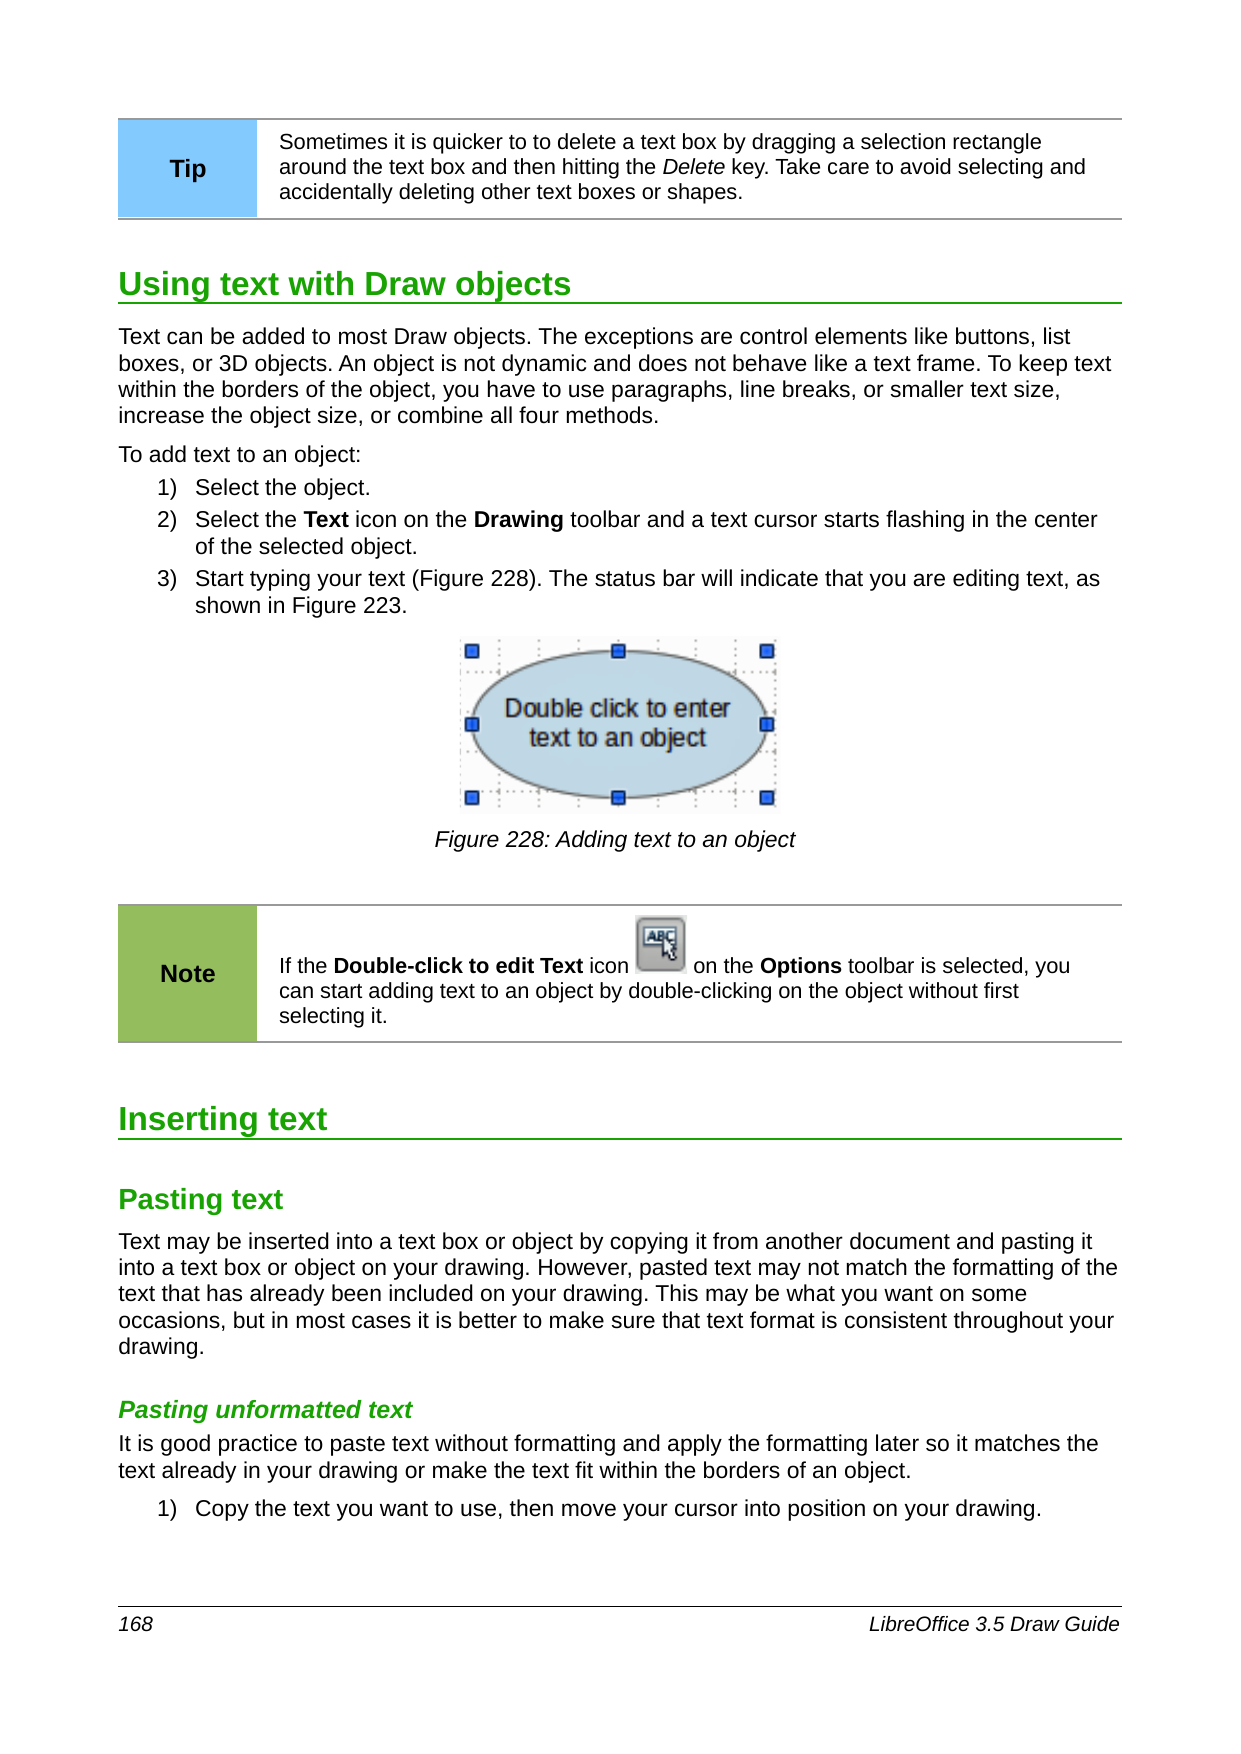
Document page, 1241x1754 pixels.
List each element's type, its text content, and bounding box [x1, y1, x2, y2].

list To add text to an object: [118, 441, 1122, 467]
table_header Note [118, 906, 257, 1041]
picture [459, 636, 781, 814]
picture [635, 915, 688, 974]
table_header Tip [118, 120, 257, 217]
list Select the object. [177, 474, 1122, 500]
table_header Sometimes it is quicker to to delete a text box by dragging a selection rectangle around the text box and then hitting the Delete key. Take care to avoid selecting and accidentally deleting other text boxes or shapes. [258, 120, 1122, 217]
list Select the Text icon on the Drawing toolbar and a text cursor starts flashing in the center of the selected object. [177, 506, 1122, 559]
list Copy the text you want to use, then move your cursor into position on your drawing. [177, 1495, 1122, 1522]
text Text can be added to most Draw objects. The exceptions are control elements like buttons, list boxes, or 3D objects. An object is not dynamic and does not behave like a text frame. To keep text within the borders of the object, you have to use paragraphs, line breaks, or smaller text size, increase the object size, or combine all four methods. [118, 323, 1122, 428]
table_header If the Double-click to edit Text icon on the Options toolbar is selected, you can start adding text to an object by double-clicking on the object without first selecting it. [258, 906, 1122, 1041]
text It is good practice to paste text without formatting and apply the formatting later so it matches the text already in your drawing or make the text fit within the borders of an object. [118, 1430, 1122, 1483]
text Figure 228: Adding text to an object [434, 826, 806, 853]
list Start typing your text (Figure 228). The status bar will indicate that you are editing text, as shown in Figure 223. [177, 565, 1122, 618]
subtitle Inserting text [118, 1099, 1122, 1138]
subtitle Using text with Draw objects [118, 264, 1122, 302]
subtitle Pasting text [118, 1182, 1122, 1215]
subtitle Pasting unformatted text [118, 1395, 1122, 1424]
text Text may be inserted into a text box or object by copying it from another document and pasting it into a text box or object on your drawing. However, pasted text may not match the formatting of the text that has already been included on your drawing. This may be what you want on some occasions, but in most cases it is better to make sure that text format is consistent throughout your drawing. [118, 1228, 1122, 1359]
